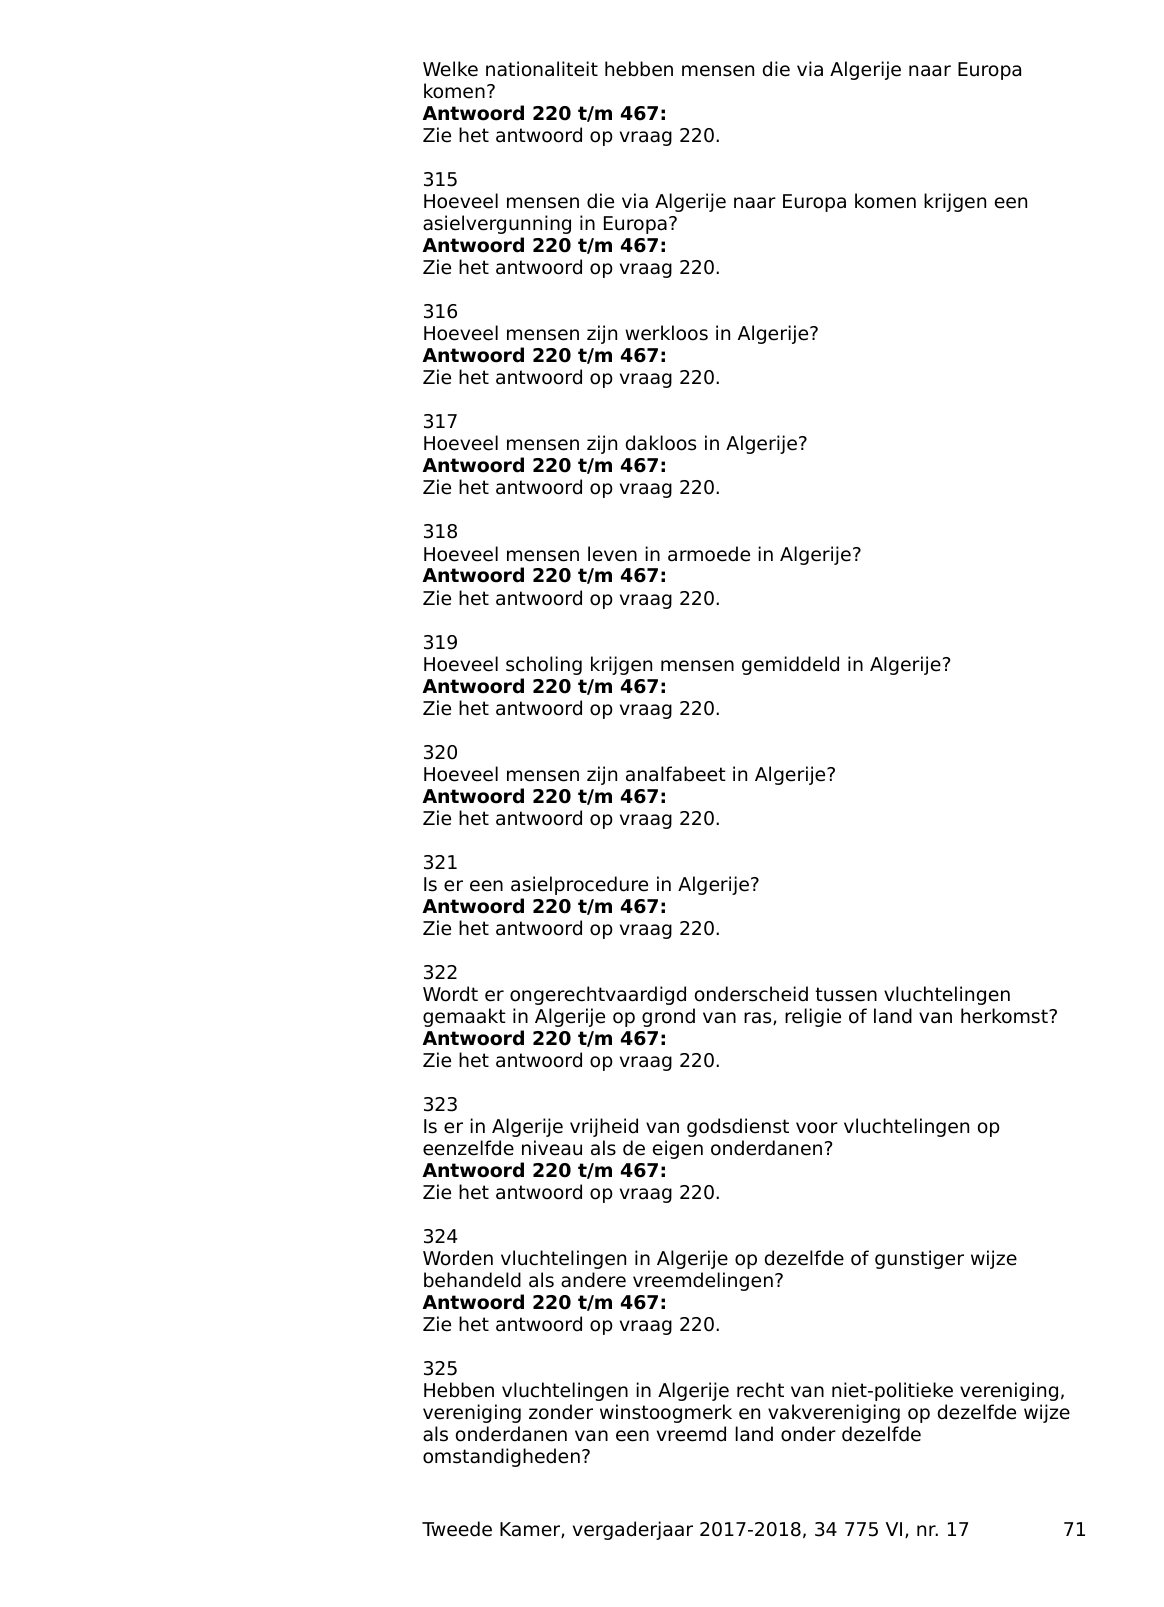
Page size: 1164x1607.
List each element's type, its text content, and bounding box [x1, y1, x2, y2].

text Hoeveel mensen die via Algerije naar Europa komen krijgen een asielvergunning in Europa? [422, 191, 1087, 235]
text Hoeveel mensen zijn dakloos in Algerije? [422, 433, 1087, 455]
text Antwoord 220 t/m 467: [422, 565, 1087, 587]
text 322 [422, 962, 1087, 984]
text Antwoord 220 t/m 467: [422, 1292, 1087, 1314]
text 319 [422, 632, 1087, 653]
text Hoeveel mensen zijn analfabeet in Algerije? [422, 764, 1087, 786]
text Zie het antwoord op vraag 220. [422, 918, 1087, 940]
text Antwoord 220 t/m 467: [422, 103, 1087, 125]
text Antwoord 220 t/m 467: [422, 235, 1087, 257]
text 320 [422, 742, 1087, 764]
text 317 [422, 411, 1087, 433]
text Antwoord 220 t/m 467: [422, 676, 1087, 697]
text Antwoord 220 t/m 467: [422, 455, 1087, 477]
text Zie het antwoord op vraag 220. [422, 1314, 1087, 1336]
text Antwoord 220 t/m 467: [422, 1028, 1087, 1050]
text Antwoord 220 t/m 467: [422, 345, 1087, 367]
text 315 [422, 169, 1087, 191]
text Wordt er ongerechtvaardigd onderscheid tussen vluchtelingen gemaakt in Algerije op grond van ras, religie of land van herkomst? [422, 984, 1087, 1028]
text Zie het antwoord op vraag 220. [422, 125, 1087, 147]
text Zie het antwoord op vraag 220. [422, 587, 1087, 609]
text 324 [422, 1226, 1087, 1248]
text Is er in Algerije vrijheid van godsdienst voor vluchtelingen op eenzelfde niveau als de eigen onderdanen? [422, 1116, 1087, 1160]
text 316 [422, 301, 1087, 323]
text Antwoord 220 t/m 467: [422, 786, 1087, 808]
text Antwoord 220 t/m 467: [422, 1160, 1087, 1182]
text Zie het antwoord op vraag 220. [422, 697, 1087, 719]
text 321 [422, 852, 1087, 874]
text Zie het antwoord op vraag 220. [422, 257, 1087, 279]
text Zie het antwoord op vraag 220. [422, 1182, 1087, 1204]
text Zie het antwoord op vraag 220. [422, 1050, 1087, 1072]
text Welke nationaliteit hebben mensen die via Algerije naar Europa komen? [422, 59, 1087, 103]
text Zie het antwoord op vraag 220. [422, 808, 1087, 829]
text Hoeveel mensen leven in armoede in Algerije? [422, 543, 1087, 565]
text 323 [422, 1094, 1087, 1116]
text 318 [422, 521, 1087, 543]
text Hoeveel mensen zijn werkloos in Algerije? [422, 323, 1087, 345]
text Hoeveel scholing krijgen mensen gemiddeld in Algerije? [422, 653, 1087, 676]
text Zie het antwoord op vraag 220. [422, 477, 1087, 499]
text Zie het antwoord op vraag 220. [422, 367, 1087, 389]
text Hebben vluchtelingen in Algerije recht van niet-politieke vereniging, vereniging zonder winstoogmerk en vakvereniging op dezelfde wijze als onderdanen van een vreemd land onder dezelfde omstandigheden? [422, 1380, 1087, 1468]
text Antwoord 220 t/m 467: [422, 896, 1087, 918]
text 325 [422, 1358, 1087, 1380]
text Worden vluchtelingen in Algerije op dezelfde of gunstiger wijze behandeld als andere vreemdelingen? [422, 1248, 1087, 1292]
text Is er een asielprocedure in Algerije? [422, 874, 1087, 896]
